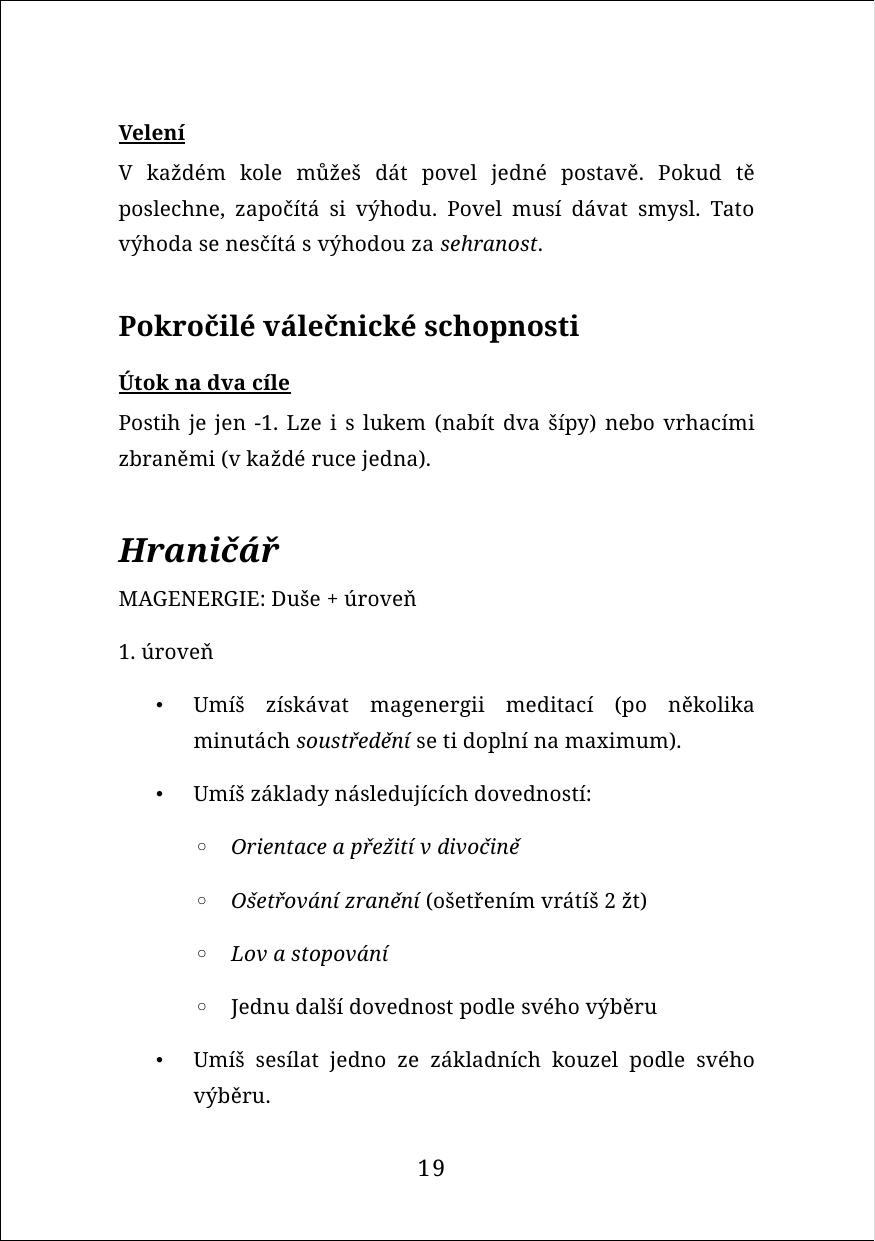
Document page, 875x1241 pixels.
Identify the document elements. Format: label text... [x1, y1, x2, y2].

text Postih je jen -1. Lze i s lukem (nabít dva šípy) nebo vrhacími zbraněmi (v každé ruce jedna). [118, 408, 756, 472]
list Orientace a přežití v divočině [193, 832, 756, 861]
text V každém kole můžeš dát povel jedné postavě. Pokud tě poslechne, započítá si výhodu. Povel musí dávat smysl. Tato výhoda se nesčítá s výhodou za sehranost. [118, 158, 756, 258]
list Umíš získávat magenergii meditací (po několika minutách soustředění se ti doplní na maximum). [156, 691, 756, 754]
subtitle Útok na dva cíle [118, 368, 756, 397]
list Lov a stopování [193, 939, 756, 967]
list Umíš základy následujících dovedností: [156, 779, 756, 808]
list Ošetřování zranění (ošetřením vrátíš 2 žt) [193, 886, 756, 914]
list Jednu další dovednost podle svého výběru [193, 992, 756, 1021]
subtitle Hraničář [118, 527, 756, 572]
text MAGENERGIE: Duše + úroveň [118, 584, 756, 612]
list Umíš sesílat jedno ze základních kouzel podle svého výběru. [156, 1045, 756, 1109]
text 1. úroveň [118, 637, 756, 666]
subtitle Velení [118, 118, 756, 147]
subtitle Pokročilé válečnické schopnosti [118, 306, 756, 345]
